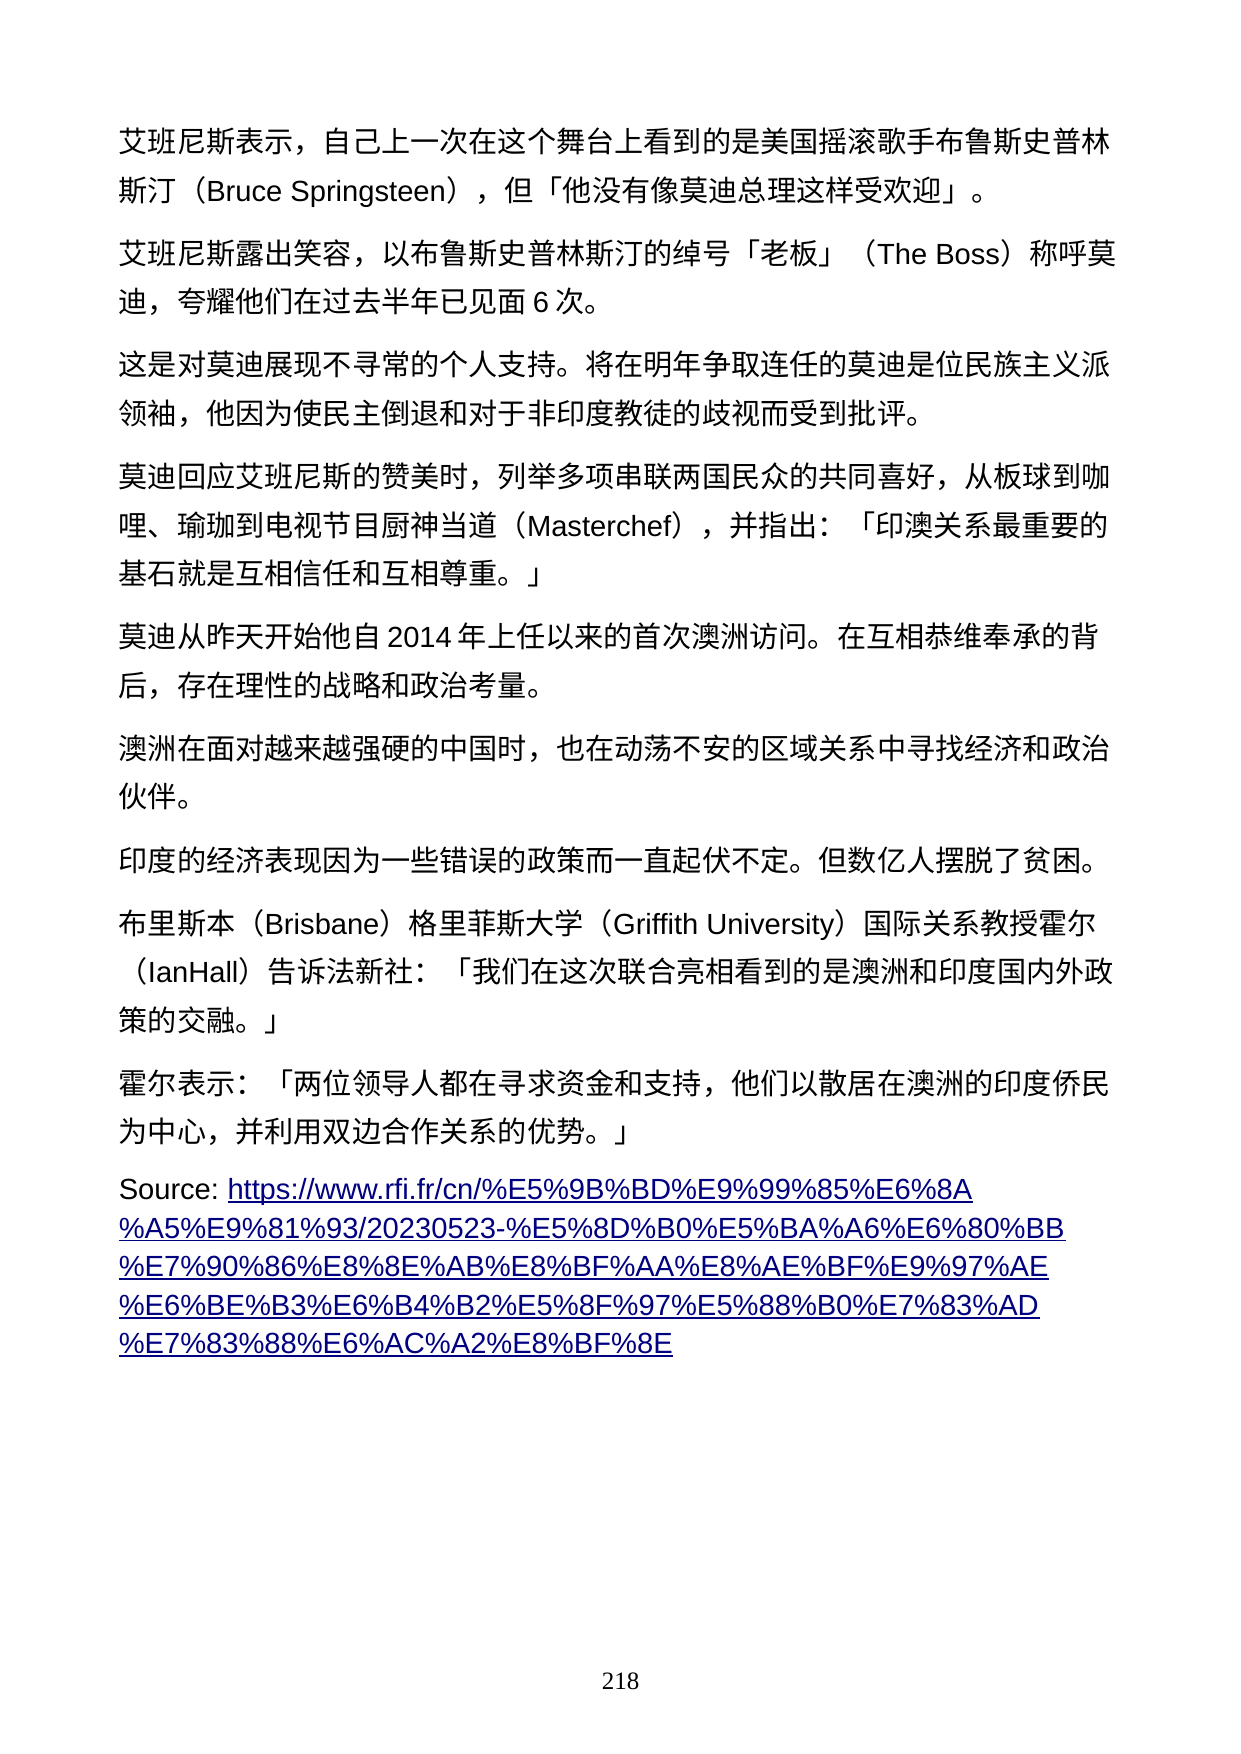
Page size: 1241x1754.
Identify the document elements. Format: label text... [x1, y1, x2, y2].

text 莫迪从昨天开始他自2014年上任以来的首次澳洲访问。在互相恭维奉承的背后，存在理性的战略和政治考量。 [118, 614, 1122, 704]
text 莫迪回应艾班尼斯的赞美时，列举多项串联两国民众的共同喜好，从板球到咖哩、瑜珈到电视节目厨神当道（Masterchef），并指出：「印澳关系最重要的基石就是互相信任和互相尊重。」 [118, 453, 1122, 593]
text Source: https://www.rfi.fr/cn/%E5%9B%BD%E9%99%85%E6%8A%A5%E9%81%93/20230523-%E5%8D%B0%E5%BA%A6%E6%80%BB%E7%90%86%E8%8E%AB%E8%BF%AA%E8%AE%BF%E9%97%AE%E6%BE%B3%E6%B4%B2%E5%8F%97%E5%88%B0%E7%83%AD%E7%83%88%E6%AC%A2%E8%BF%8E [118, 1172, 1122, 1360]
text 霍尔表示：「两位领导人都在寻求资金和支持，他们以散居在澳洲的印度侨民为中心，并利用双边合作关系的优势。」 [118, 1060, 1122, 1151]
text 印度的经济表现因为一些错误的政策而一直起伏不定。但数亿人摆脱了贫困。 [118, 837, 1122, 879]
text 布里斯本（Brisbane）格里菲斯大学（Griffith University）国际关系教授霍尔（IanHall）告诉法新社：「我们在这次联合亮相看到的是澳洲和印度国内外政策的交融。」 [118, 900, 1122, 1039]
text 艾班尼斯表示，自己上一次在这个舞台上看到的是美国摇滚歌手布鲁斯史普林斯汀（Bruce Springsteen），但「他没有像莫迪总理这样受欢迎」。 [118, 118, 1122, 209]
text 艾班尼斯露出笑容，以布鲁斯史普林斯汀的绰号「老板」（The Boss）称呼莫迪，夸耀他们在过去半年已见面6次。 [118, 230, 1122, 321]
text 澳洲在面对越来越强硬的中国时，也在动荡不安的区域关系中寻找经济和政治伙伴。 [118, 725, 1122, 816]
text 这是对莫迪展现不寻常的个人支持。将在明年争取连任的莫迪是位民族主义派领袖，他因为使民主倒退和对于非印度教徒的歧视而受到批评。 [118, 342, 1122, 433]
